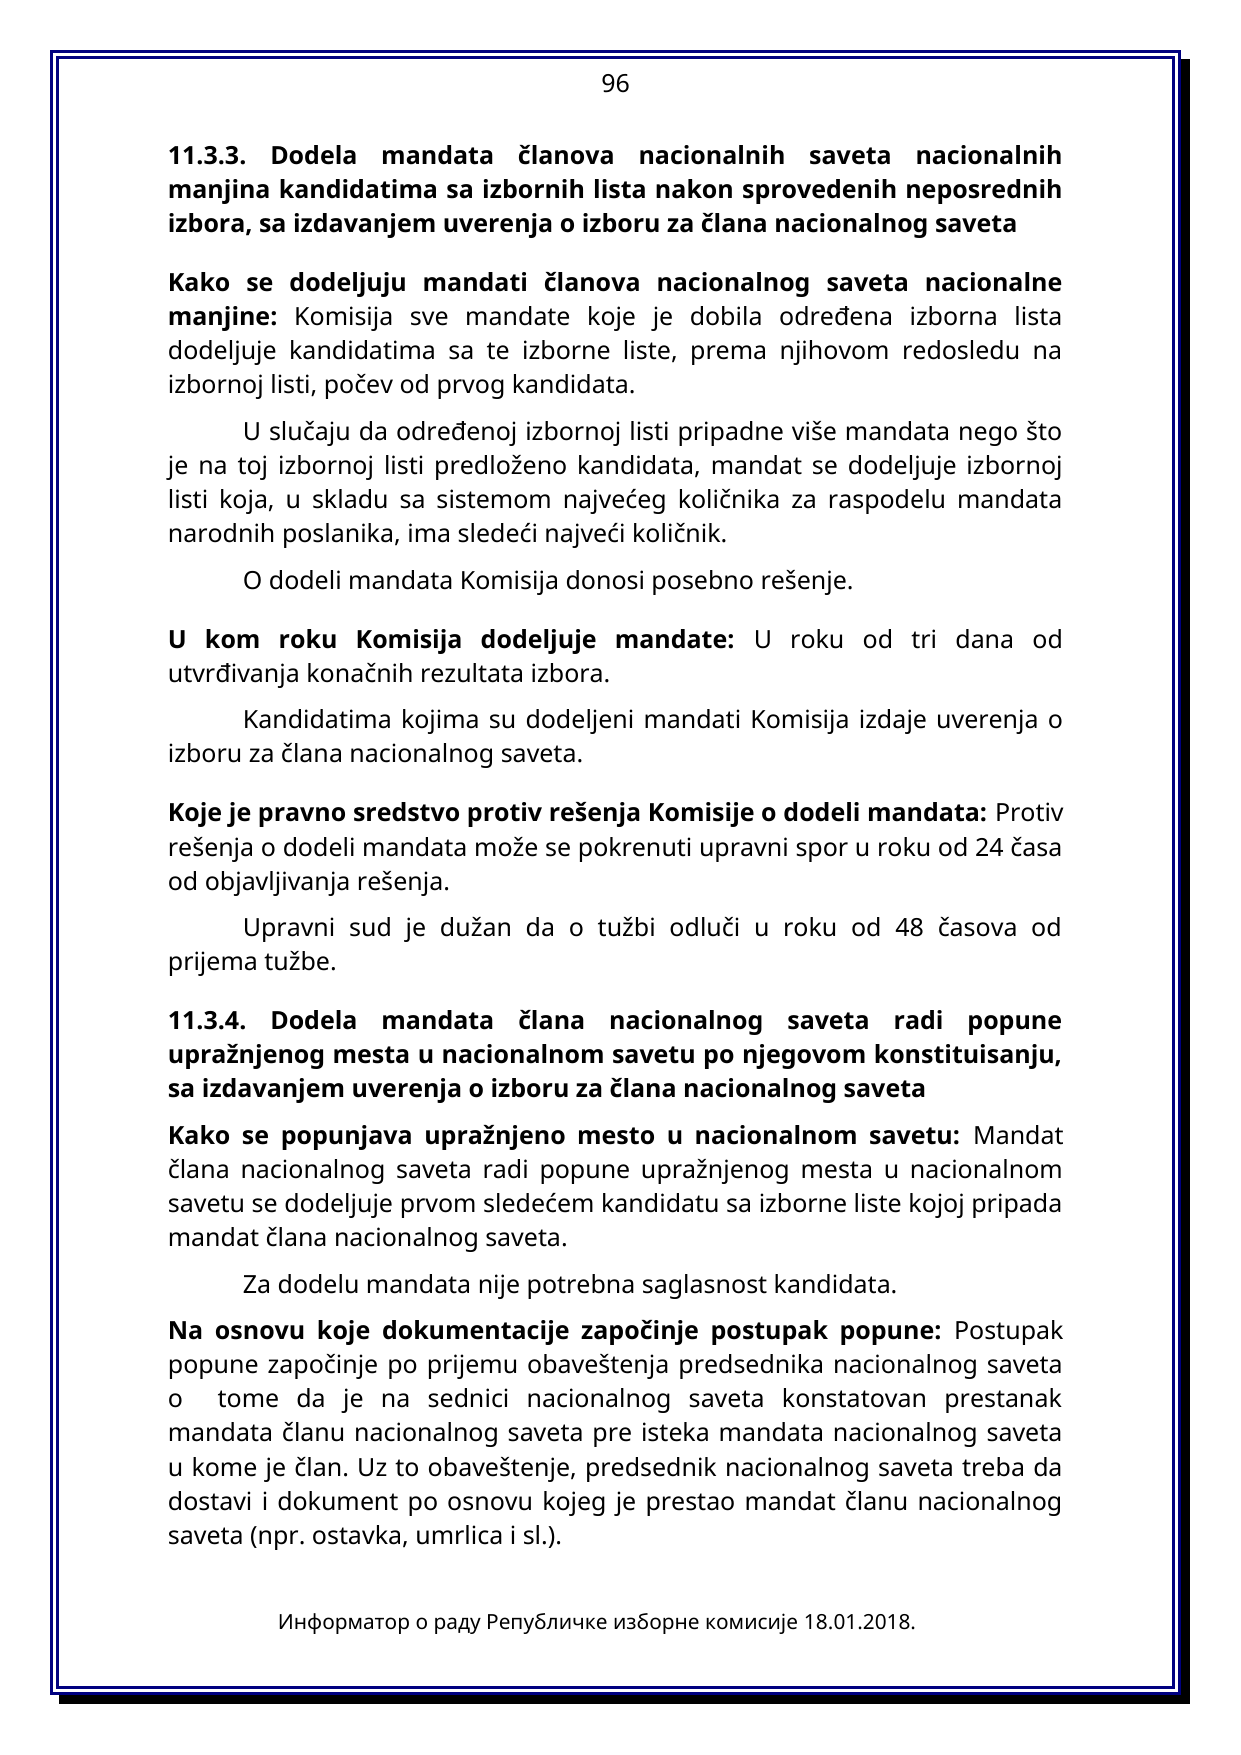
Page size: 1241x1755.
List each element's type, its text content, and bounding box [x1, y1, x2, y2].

text Za dodelu mandata nije potrebna saglasnost kandidata. [168, 1266, 1063, 1300]
text U slučaju da određenoj izbornoj listi pripadne više mandata nego što je na toj izbornoj listi predloženo kandidata, mandat se dodeljuje izbornoj listi koja, u skladu sa sistemom najvećeg količnika za raspodelu mandata narodnih poslanika, ima sledeći najveći količnik. [168, 413, 1063, 550]
subtitle 11.3.4. Dodela mandata člana nacionalnog saveta radi popune upražnjenog mesta u nacionalnom savetu po njegovom konstituisanju, sa izdavanjem uverenja o izboru za člana nacionalnog saveta [168, 1003, 1063, 1105]
text Kako se dodeljuju mandati članova nacionalnog saveta nacionalne manjine: Komisija sve mandate koje je dobila određena izborna lista dodeljuje kandidatima sa te izborne liste, prema njihovom redosledu na izbornoj listi, počev od prvog kandidata. [168, 265, 1063, 401]
text Kako se popunjava upražnjeno mesto u nacionalnom savetu: Mandat člana nacionalnog saveta radi popune upražnjenog mesta u nacionalnom savetu se dodeljuje prvom sledećem kandidatu sa izborne liste kojoj pripada mandat člana nacionalnog saveta. [168, 1118, 1063, 1254]
subtitle 11.3.3. Dodela mandata članova nacionalnih saveta nacionalnih manjina kandidatima sa izbornih lista nakon sprovedenih neposrednih izbora, sa izdavanjem uverenja o izboru za člana nacionalnog saveta [168, 138, 1063, 240]
text Na osnovu koje dokumentacije započinje postupak popune: Postupak popune započinje po prijemu obaveštenja predsednika nacionalnog saveta o tome da je na sednici nacionalnog saveta konstatovan prestanak mandata članu nacionalnog saveta pre isteka mandata nacionalnog saveta u kome je član. Uz to obaveštenje, predsednik nacionalnog saveta treba da dostavi i dokument po osnovu kojeg je prestao mandat članu nacionalnog saveta (npr. ostavka, umrlica i sl.). [168, 1313, 1063, 1551]
text O dodeli mandata Komisija donosi posebno rešenje. [168, 562, 1063, 596]
text Kandidatima kojima su dodeljeni mandati Komisija izdaje uverenja o izboru za člana nacionalnog saveta. [168, 702, 1063, 770]
text U kom roku Komisija dodeljuje mandate: U roku od tri dana od utvrđivanja konačnih rezultata izbora. [168, 621, 1063, 689]
text Upravni sud je dužan da o tužbi odluči u roku od 48 časova od prijema tužbe. [168, 910, 1063, 978]
text Koje je pravno sredstvo protiv rešenja Komisije o dodeli mandata: Protiv rešenja o dodeli mandata može se pokrenuti upravni spor u roku od 24 časa od objavljivanja rešenja. [168, 795, 1063, 897]
